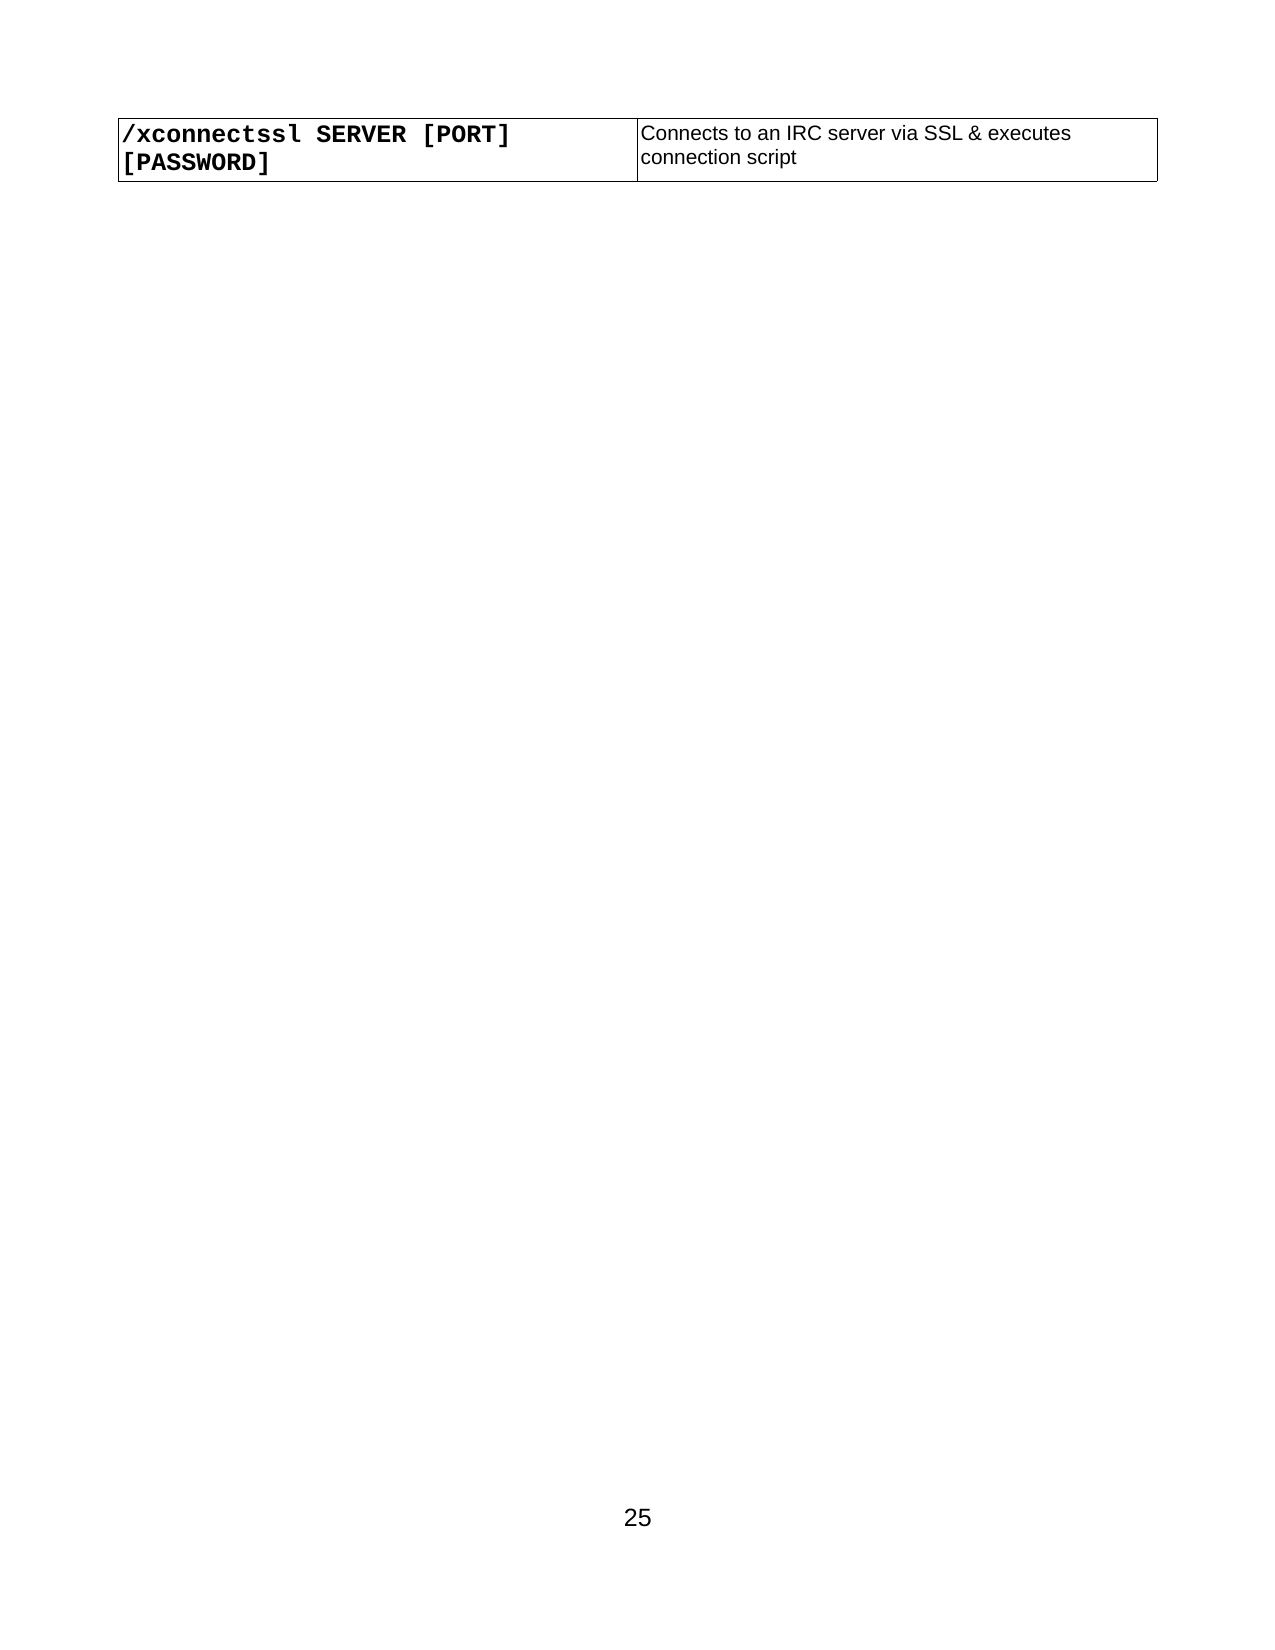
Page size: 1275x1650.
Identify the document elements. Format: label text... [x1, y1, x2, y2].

table_cell /xconnectssl SERVER [PORT] [PASSWORD] [119, 119, 637, 181]
table_cell Connects to an IRC server via SSL & executes connection script [638, 119, 1157, 181]
